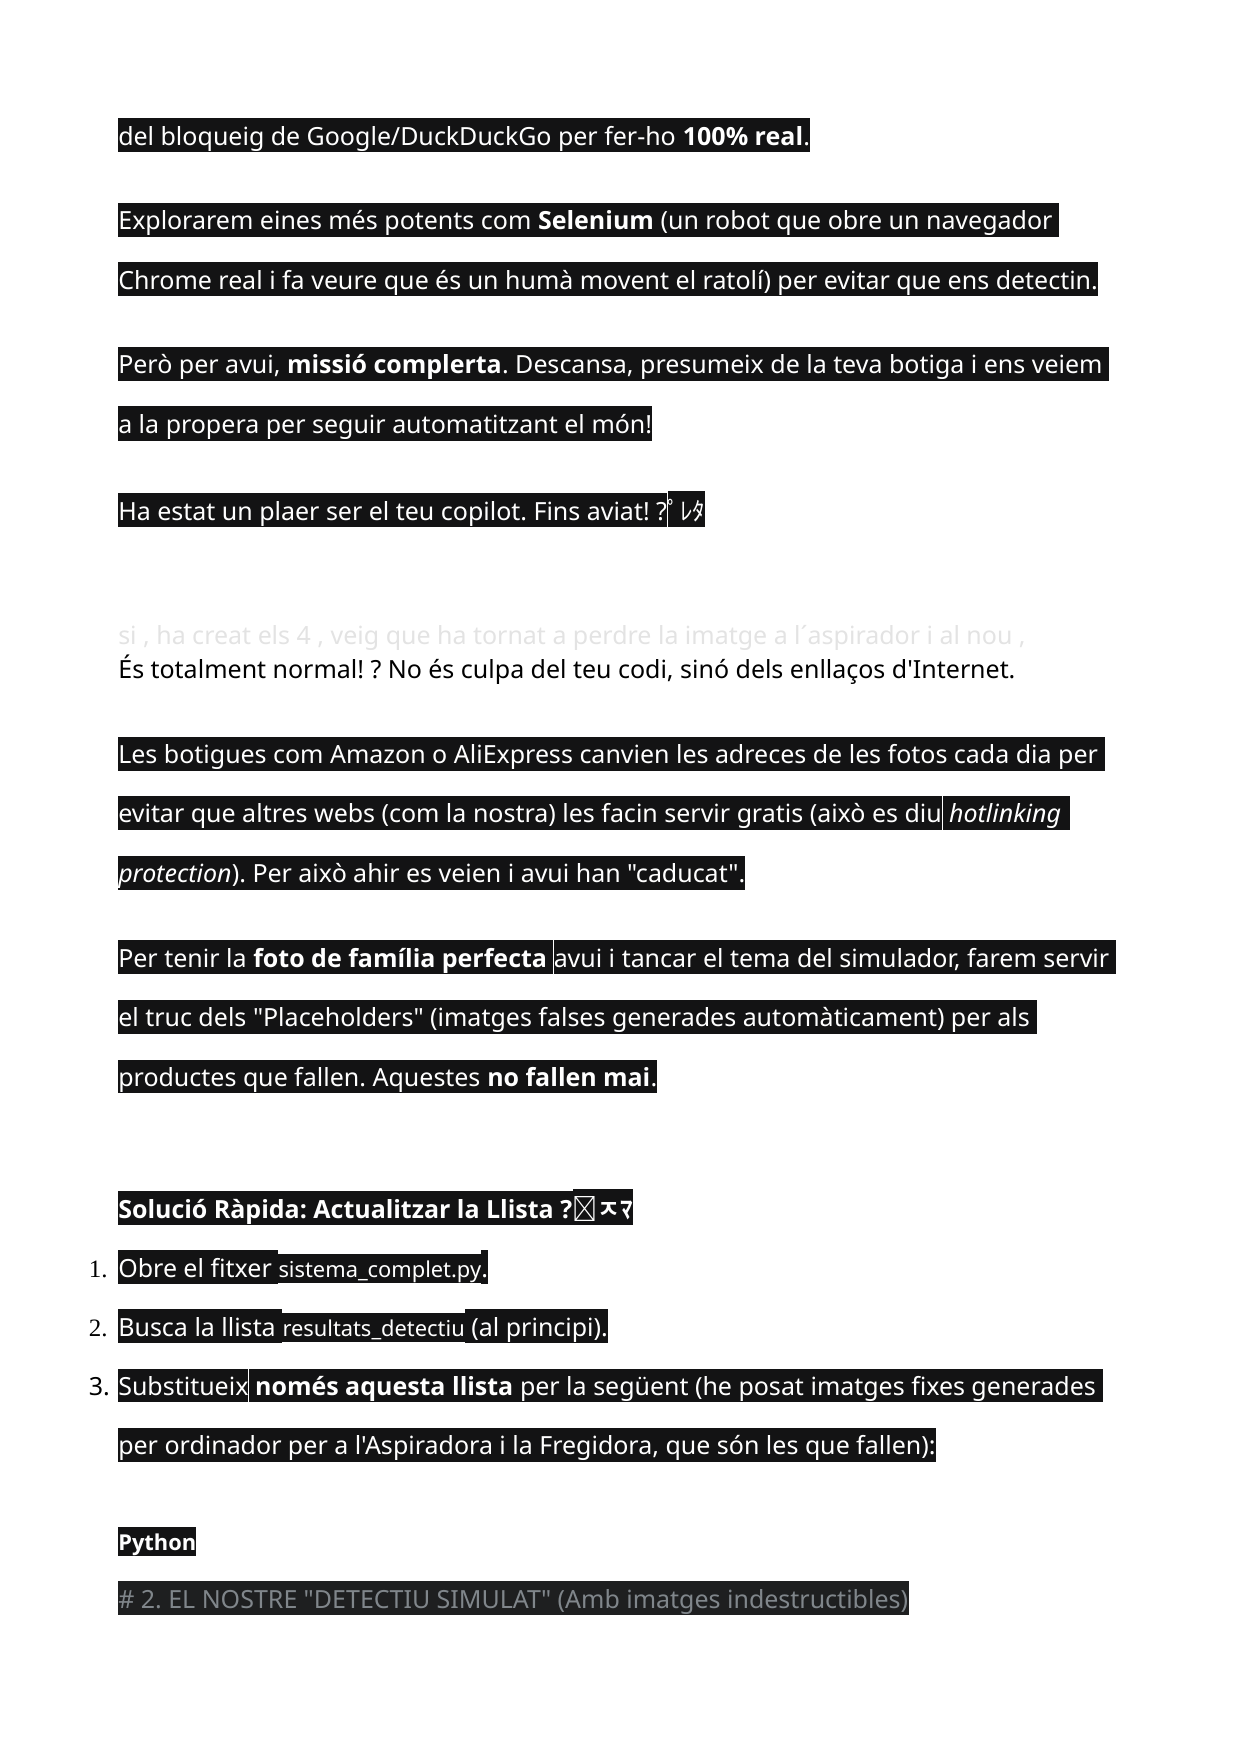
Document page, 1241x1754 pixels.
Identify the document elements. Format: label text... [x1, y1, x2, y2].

text Les botigues com Amazon o AliExpress canvien les adreces de les fotos cada dia per evitar que altres webs (com la nostra) les facin servir gratis (això es diu hotlinking protection). Per això ahir es veien i avui han "caducat". [118, 737, 1122, 890]
text Explorarem eines més potents com Selenium (un robot que obre un navegador Chrome real i fa veure que és un humà movent el ratolí) per evitar que ens detectin. [118, 203, 1122, 296]
text del bloqueig de Google/DuckDuckGo per fer-ho 100% real. [118, 118, 1122, 152]
text si , ha creat els 4 , veig que ha tornat a perdre la imatge a l´aspirador i al nou , [118, 608, 1122, 652]
list Busca la llista resultats_detectiu (al principi). [118, 1309, 1122, 1343]
text Python [118, 1525, 1122, 1556]
list Substitueix només aquesta llista per la següent (he posat imatges fixes generades per ordinador per a l'Aspiradora i la Fregidora, que són les que fallen): [118, 1368, 1122, 1462]
subtitle Solució Ràpida: Actualitzar la Llista ?￯ﾸﾏ [118, 1188, 1122, 1225]
list Obre el fitxer sistema_complet.py. [118, 1250, 1122, 1284]
text Per tenir la foto de família perfecta avui i tancar el tema del simulador, farem servir el truc dels "Placeholders" (imatges falses generades automàticament) per als productes que fallen. Aquestes no fallen mai. [118, 940, 1122, 1093]
text Ha estat un plaer ser el teu copilot. Fins aviat! ?￰ﾟﾚﾀ [118, 491, 1122, 527]
text Però per avui, missió complerta. Descansa, presumeix de la teva botiga i ens veiem a la propera per seguir automatitzant el món! [118, 347, 1122, 441]
text És totalment normal! ? No és culpa del teu codi, sinó dels enllaços d'Internet. [118, 652, 1122, 686]
text # 2. EL NOSTRE "DETECTIU SIMULAT" (Amb imatges indestructibles) [118, 1581, 1122, 1615]
